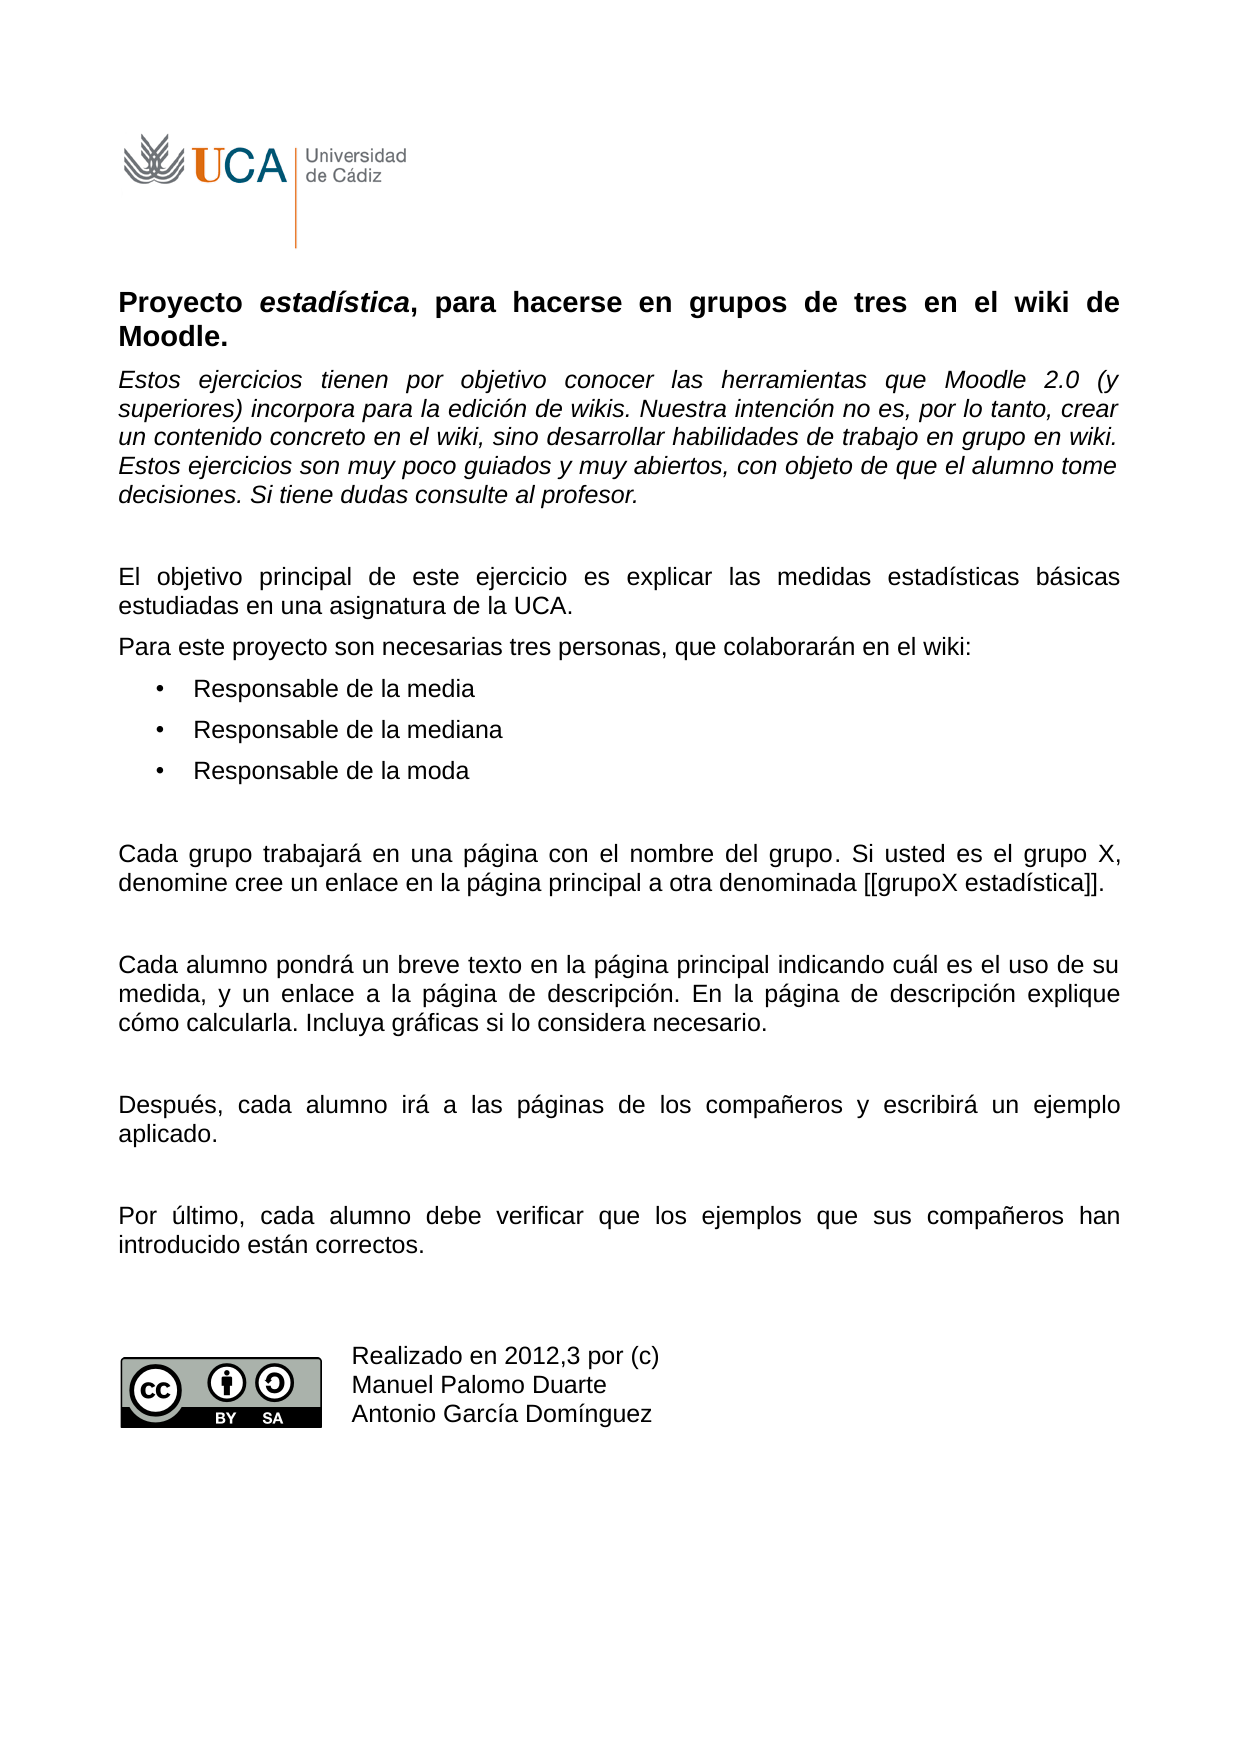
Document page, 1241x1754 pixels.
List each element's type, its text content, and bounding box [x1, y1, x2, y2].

list Responsable de la moda [156, 756, 1122, 785]
text Para este proyecto son necesarias tres personas, que colaborarán en el wiki: [118, 632, 1122, 661]
text Estos ejercicios tienen por objetivo conocer las herramientas que Moodle 2.0 (y superiores) incorpora para la edición de wikis. Nuestra intención no es, por lo tanto, crear un contenido concreto en el wiki, sino desarrollar habilidades de trabajo en grupo en wiki. Estos ejercicios son muy poco guiados y muy abiertos, con objeto de que el alumno tome decisiones. Si tiene dudas consulte al profesor. [118, 365, 1122, 508]
subtitle Proyecto estadística, para hacerse en grupos de tres en el wiki de Moodle. [118, 285, 1122, 352]
text Después, cada alumno irá a las páginas de los compañeros y escribirá un ejemplo aplicado. [118, 1090, 1122, 1148]
text Manuel Palomo Duarte [322, 1370, 1122, 1399]
text Cada grupo trabajará en una página con el nombre del grupo. Si usted es el grupo X, denomine cree un enlace en la página principal a otra denominada [[grupoX estadística]]. [118, 839, 1122, 896]
text Realizado en 2012,3 por (c) [118, 1341, 1122, 1370]
text Antonio García Domínguez [322, 1399, 1122, 1428]
text El objetivo principal de este ejercicio es explicar las medidas estadísticas básicas estudiadas en una asignatura de la UCA. [118, 562, 1122, 620]
picture [120, 1357, 322, 1428]
list Responsable de la mediana [156, 715, 1122, 744]
list Responsable de la media [156, 673, 1122, 702]
text Por último, cada alumno debe verificar que los ejemplos que sus compañeros han introducido están correctos. [118, 1201, 1122, 1259]
text Cada alumno pondrá un breve texto en la página principal indicando cuál es el uso de su medida, y un enlace a la página de descripción. En la página de descripción explique cómo calcularla. Incluya gráficas si lo considera necesario. [118, 950, 1122, 1036]
picture [121, 128, 411, 255]
